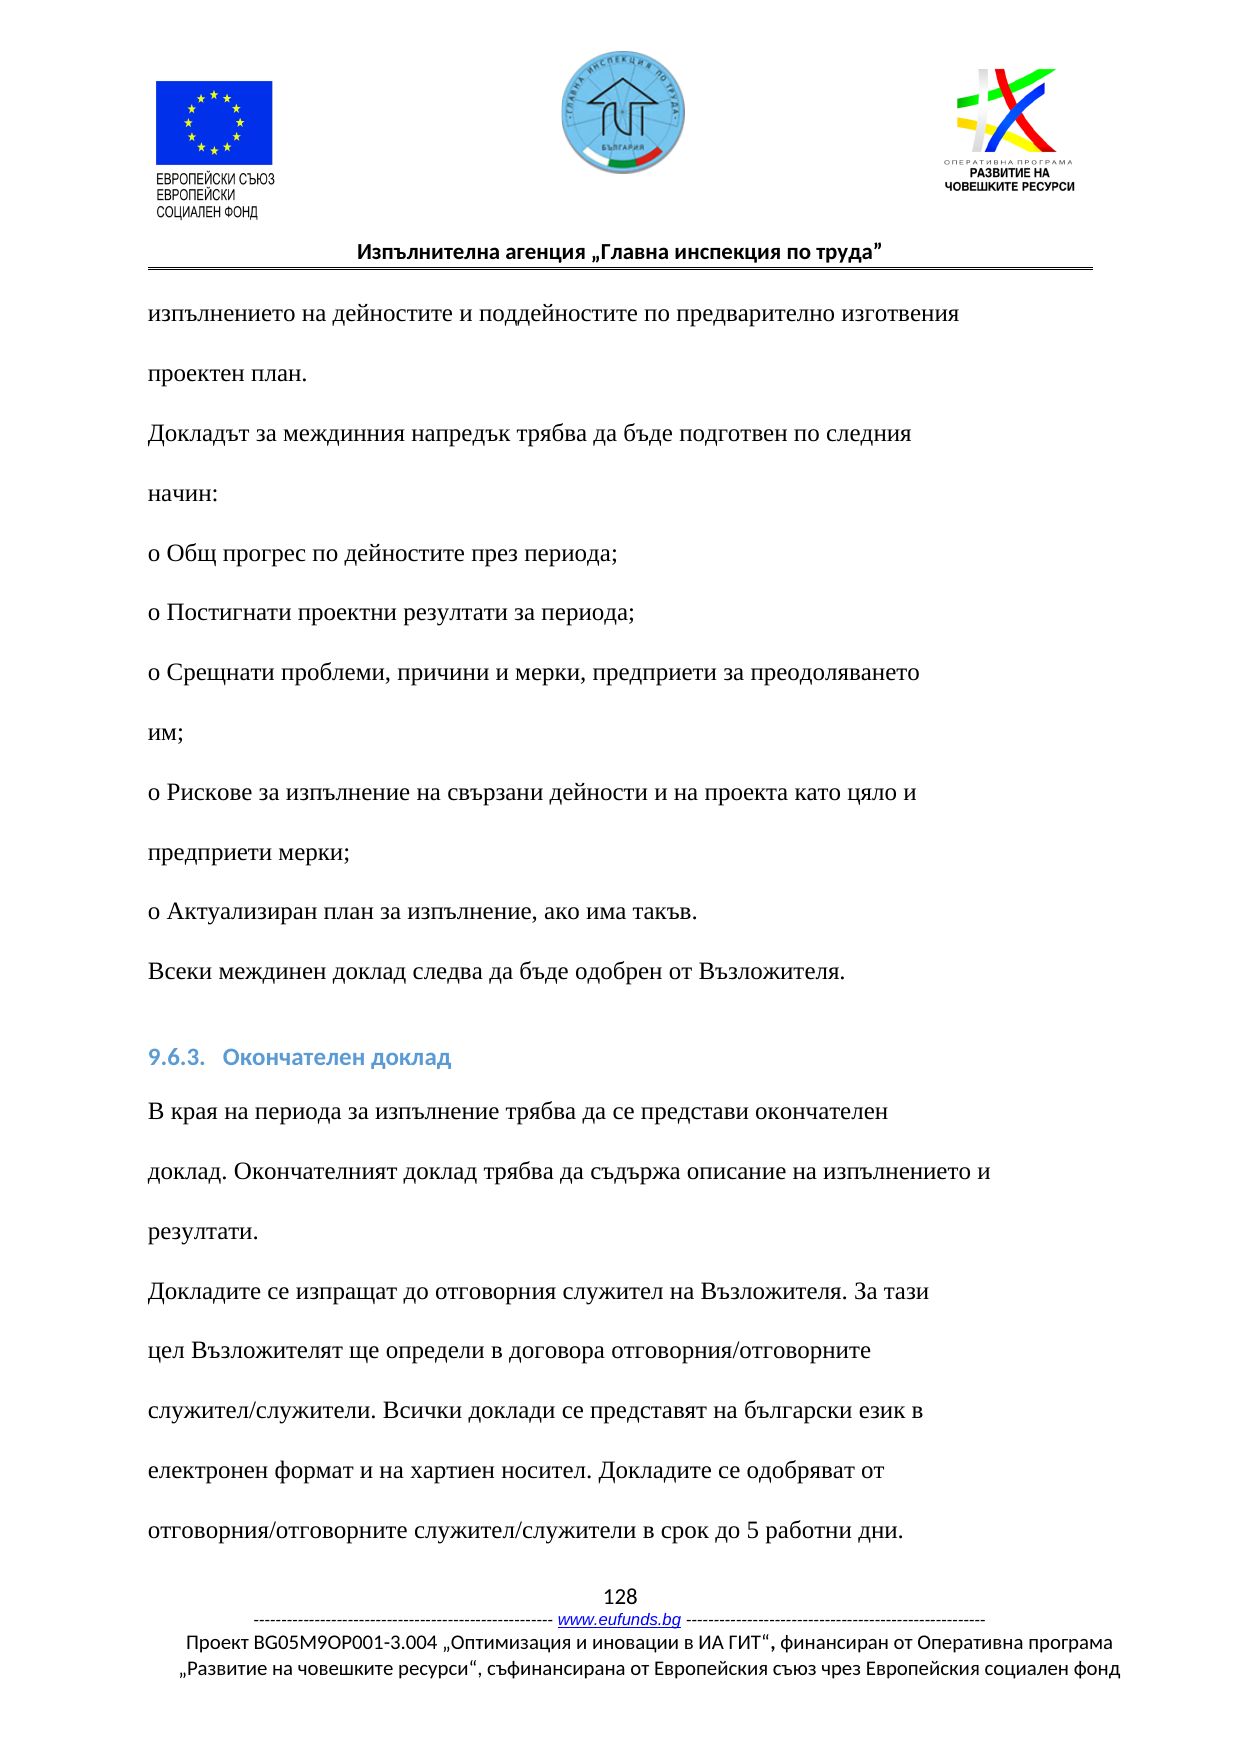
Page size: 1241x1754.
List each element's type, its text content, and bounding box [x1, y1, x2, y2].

text отговорния/отговорните служител/служители в срок до 5 работни дни. [148, 1515, 1093, 1544]
text им; [148, 717, 1093, 746]
text o Постигнати проектни резултати за периода; [148, 597, 1093, 626]
text Докладът за междинния напредък трябва да бъде подготвен по следния [148, 418, 1093, 447]
text o Актуализиран план за изпълнение, ако има такъв. [148, 896, 1093, 925]
text служител/служители. Всички доклади се представят на български език в [148, 1395, 1093, 1424]
text резултати. [148, 1216, 1093, 1245]
text Всеки междинен доклад следва да бъде одобрен от Възложителя. [148, 956, 1093, 985]
text начин: [148, 478, 1093, 507]
text Докладите се изпращат до отговорния служител на Възложителя. За тази [148, 1276, 1093, 1304]
text доклад. Окончателният доклад трябва да съдържа описание на изпълнението и [148, 1156, 1093, 1185]
subtitle Окончателен доклад [148, 1041, 1093, 1071]
text проектен план. [148, 358, 1093, 387]
text o Общ прогрес по дейностите през периода; [148, 538, 1093, 566]
text o Рискове за изпълнение на свързани дейности и на проекта като цяло и [148, 777, 1093, 806]
text предприети мерки; [148, 837, 1093, 865]
text В края на периода за изпълнение трябва да се представи окончателен [148, 1096, 1093, 1125]
text o Срещнати проблеми, причини и мерки, предприети за преодоляването [148, 657, 1093, 686]
text цел Възложителят ще определи в договора отговорния/отговорните [148, 1336, 1093, 1364]
text изпълнението на дейностите и поддейностите по предварително изготвения [148, 298, 1093, 327]
text електронен формат и на хартиен носител. Докладите се одобряват от [148, 1455, 1093, 1484]
